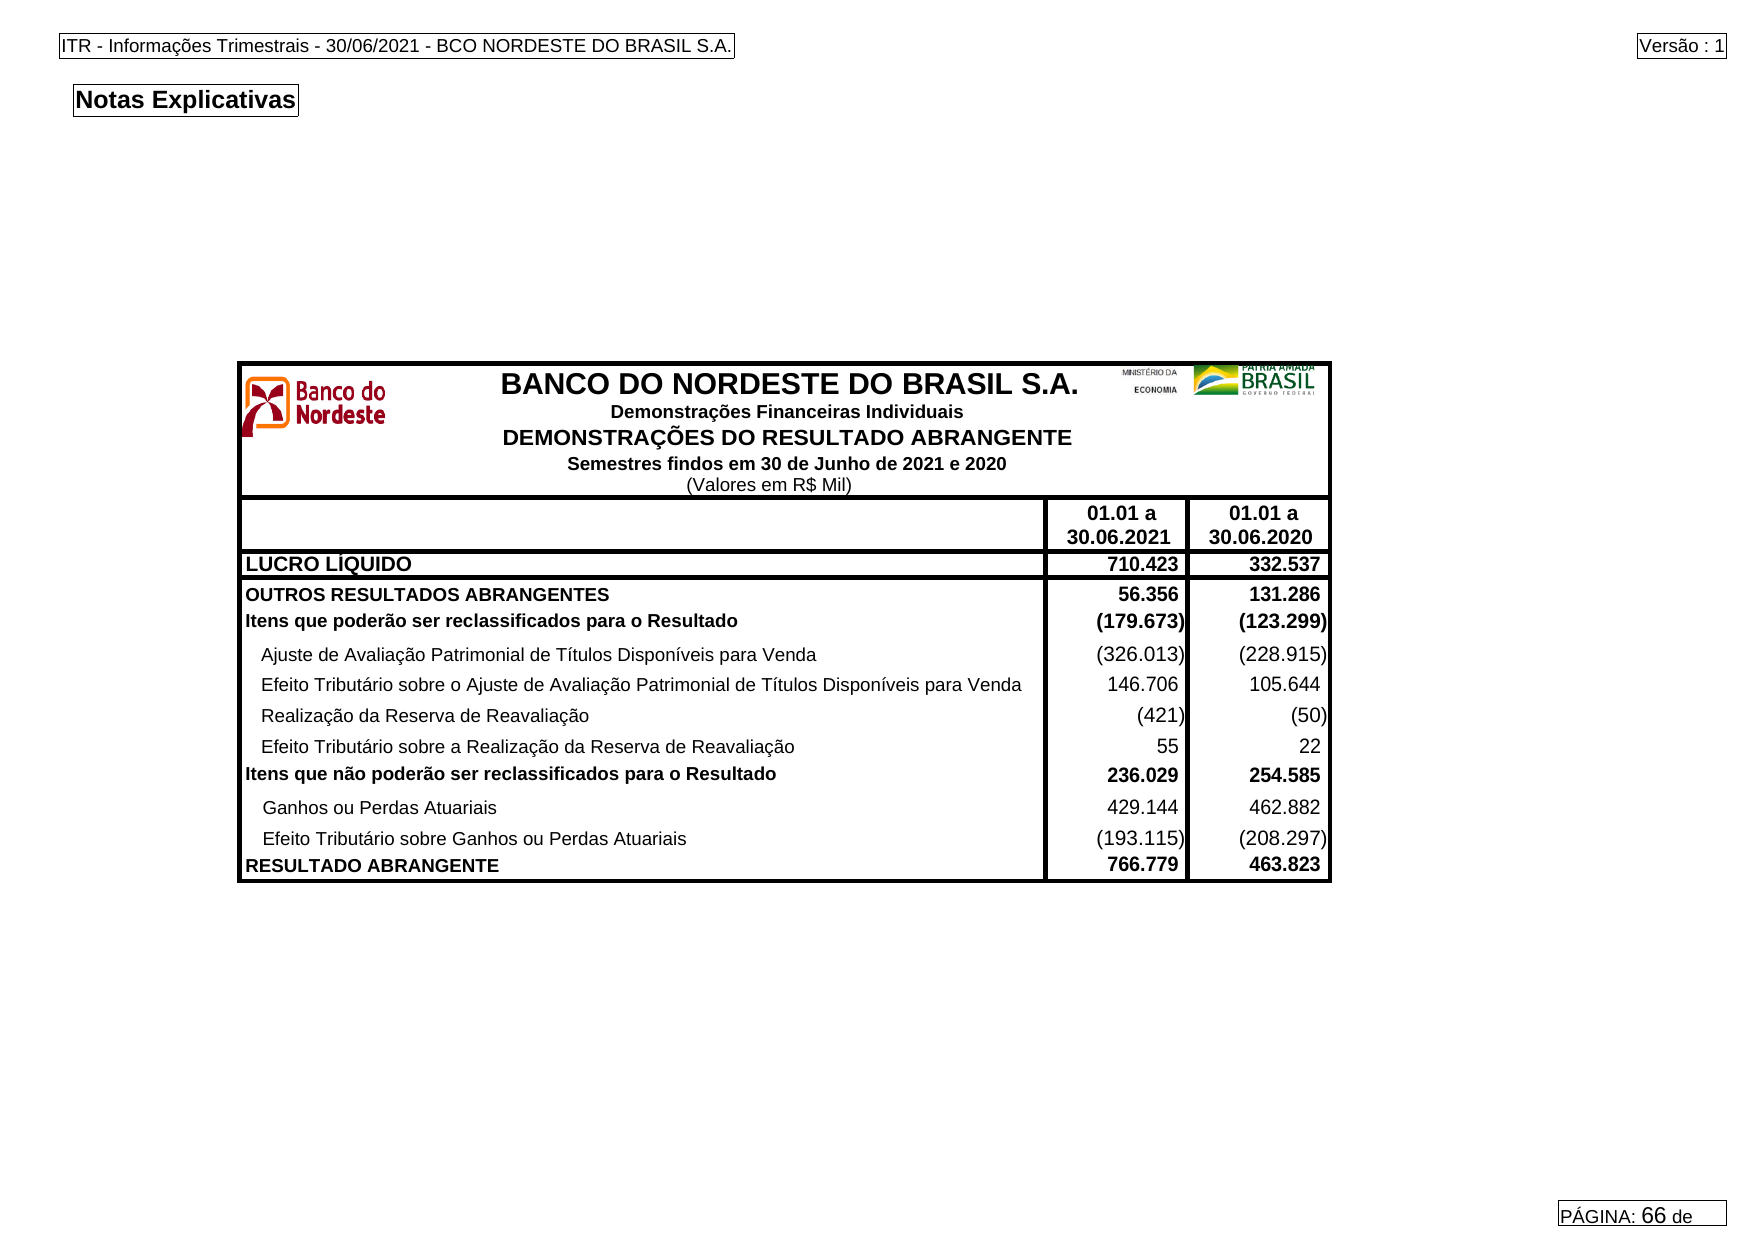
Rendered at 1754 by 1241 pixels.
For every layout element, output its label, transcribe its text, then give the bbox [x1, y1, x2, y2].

table_cell (421) [1048, 700, 1185, 731]
table_cell 01.01 a 30.06.2020 [1190, 500, 1328, 549]
table_cell 55 [1048, 731, 1185, 760]
table_cell 236.029 [1048, 760, 1185, 791]
table_cell 463.823 [1190, 852, 1328, 879]
table_cell 22 [1190, 731, 1328, 760]
table_cell (193.115) [1048, 823, 1185, 852]
table_cell 710.423 [1048, 554, 1185, 575]
table_cell Efeito Tributário sobre a Realização da Reserva de Reavaliação [242, 731, 1043, 760]
table_cell Itens que poderão ser reclassificados para o Resultado [242, 606, 1043, 638]
table_cell (228.915) [1190, 638, 1328, 669]
table_cell (326.013) [1048, 638, 1185, 669]
table_cell 429.144 [1048, 791, 1185, 823]
table_cell 01.01 a 30.06.2021 [1048, 500, 1185, 549]
table_cell [242, 500, 1043, 549]
table_cell Realização da Reserva de Reavaliação [242, 700, 1043, 731]
table_cell (179.673) [1048, 606, 1185, 638]
table_cell Efeito Tributário sobre Ganhos ou Perdas Atuariais [242, 823, 1043, 852]
picture [1193, 365, 1315, 395]
table_cell OUTROS RESULTADOS ABRANGENTES [242, 580, 1043, 606]
table_cell 332.537 [1190, 554, 1328, 575]
table_header BANCO DO NORDESTE DO BRASIL S.A. Demonstrações Financeiras Individuais DEMONSTRAÇÕES DO RESULTADO ABRANGENTE Semestres findos em 30 de Junho de 2021 e 2020 (Valores em R$ Mil) [242, 366, 1328, 495]
table_cell (50) [1190, 700, 1328, 731]
table_cell Ganhos ou Perdas Atuariais [242, 791, 1043, 823]
table_cell 105.644 [1190, 669, 1328, 700]
table_cell 254.585 [1190, 760, 1328, 791]
table_cell Ajuste de Avaliação Patrimonial de Títulos Disponíveis para Venda [242, 638, 1043, 669]
table_cell LUCRO LÍQUIDO [242, 554, 1043, 575]
picture [242, 370, 389, 442]
table_cell (123.299) [1190, 606, 1328, 638]
table_cell RESULTADO ABRANGENTE [242, 852, 1043, 879]
table_cell Itens que não poderão ser reclassificados para o Resultado [242, 760, 1043, 791]
table_cell 131.286 [1190, 580, 1328, 606]
table_cell (208.297) [1190, 823, 1328, 852]
table_cell 766.779 [1048, 852, 1185, 879]
picture [1120, 366, 1178, 395]
table_cell Efeito Tributário sobre o Ajuste de Avaliação Patrimonial de Títulos Disponíveis para Venda [242, 669, 1043, 700]
table_cell 146.706 [1048, 669, 1185, 700]
table_cell 462.882 [1190, 791, 1328, 823]
table_cell 56.356 [1048, 580, 1185, 606]
